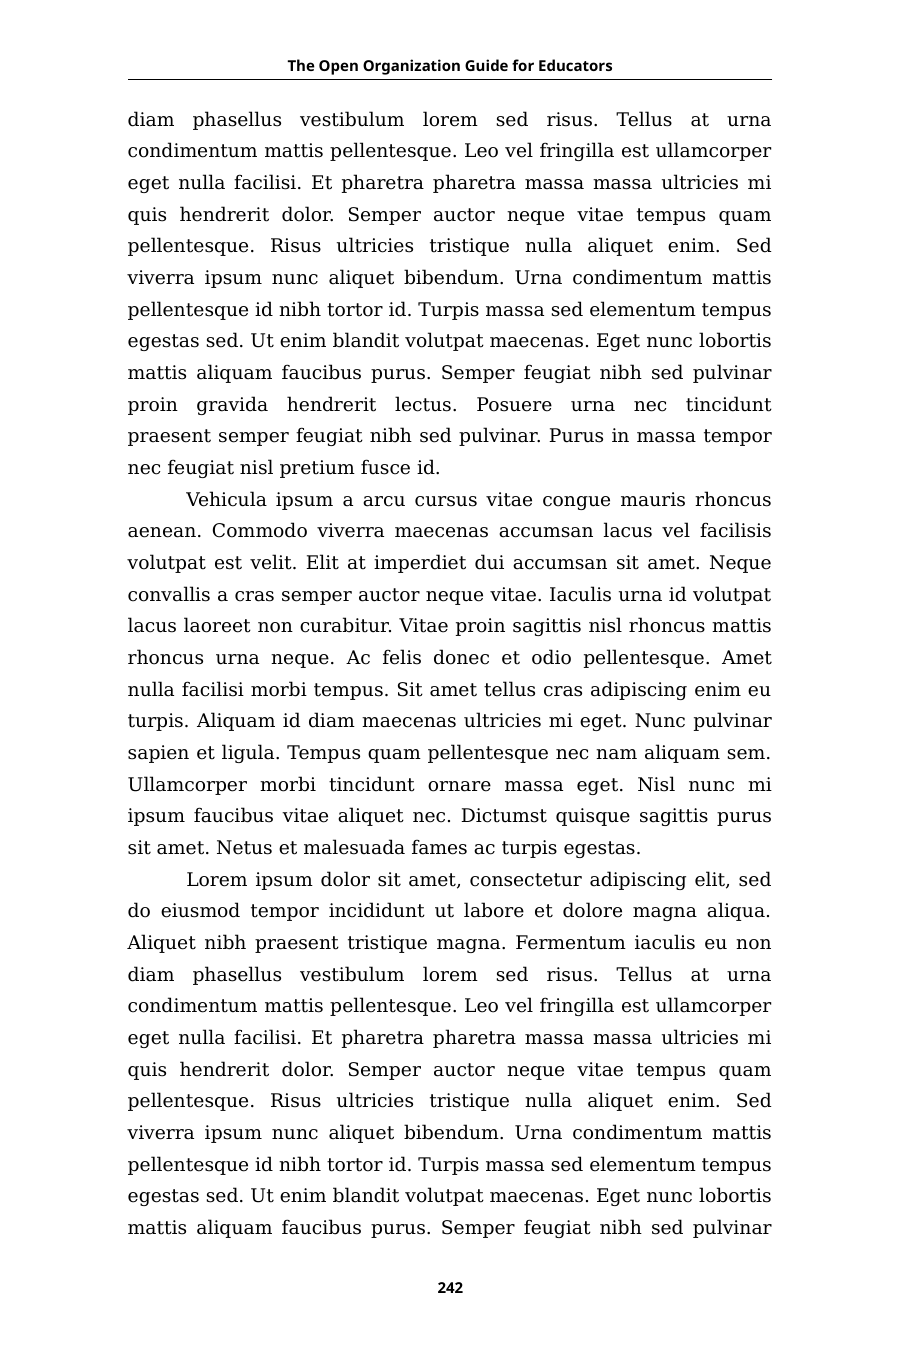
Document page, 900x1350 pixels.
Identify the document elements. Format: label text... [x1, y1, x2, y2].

text Vehicula ipsum a arcu cursus vitae congue mauris rhoncus aenean. Commodo viverra maecenas accumsan lacus vel facilisis volutpat est velit. Elit at imperdiet dui accumsan sit amet. Neque convallis a cras semper auctor neque vitae. Iaculis urna id volutpat lacus laoreet non curabitur. Vitae proin sagittis nisl rhoncus mattis rhoncus urna neque. Ac felis donec et odio pellentesque. Amet nulla facilisi morbi tempus. Sit amet tellus cras adipiscing enim eu turpis. Aliquam id diam maecenas ultricies mi eget. Nunc pulvinar sapien et ligula. Tempus quam pellentesque nec nam aliquam sem. Ullamcorper morbi tincidunt ornare massa eget. Nisl nunc mi ipsum faucibus vitae aliquet nec. Dictumst quisque sagittis purus sit amet. Netus et malesuada fames ac turpis egestas. [127, 489, 772, 859]
text diam phasellus vestibulum lorem sed risus. Tellus at urna condimentum mattis pellentesque. Leo vel fringilla est ullamcorper eget nulla facilisi. Et pharetra pharetra massa massa ultricies mi quis hendrerit dolor. Semper auctor neque vitae tempus quam pellentesque. Risus ultricies tristique nulla aliquet enim. Sed viverra ipsum nunc aliquet bibendum. Urna condimentum mattis pellentesque id nibh tortor id. Turpis massa sed elementum tempus egestas sed. Ut enim blandit volutpat maecenas. Eget nunc lobortis mattis aliquam faucibus purus. Semper feugiat nibh sed pulvinar proin gravida hendrerit lectus. Posuere urna nec tincidunt praesent semper feugiat nibh sed pulvinar. Purus in massa tempor nec feugiat nisl pretium fusce id. [127, 109, 772, 479]
text Lorem ipsum dolor sit amet, consectetur adipiscing elit, sed do eiusmod tempor incididunt ut labore et dolore magna aliqua. Aliquet nibh praesent tristique magna. Fermentum iaculis eu non diam phasellus vestibulum lorem sed risus. Tellus at urna condimentum mattis pellentesque. Leo vel fringilla est ullamcorper eget nulla facilisi. Et pharetra pharetra massa massa ultricies mi quis hendrerit dolor. Semper auctor neque vitae tempus quam pellentesque. Risus ultricies tristique nulla aliquet enim. Sed viverra ipsum nunc aliquet bibendum. Urna condimentum mattis pellentesque id nibh tortor id. Turpis massa sed elementum tempus egestas sed. Ut enim blandit volutpat maecenas. Eget nunc lobortis mattis aliquam faucibus purus. Semper feugiat nibh sed pulvinar [127, 869, 772, 1239]
